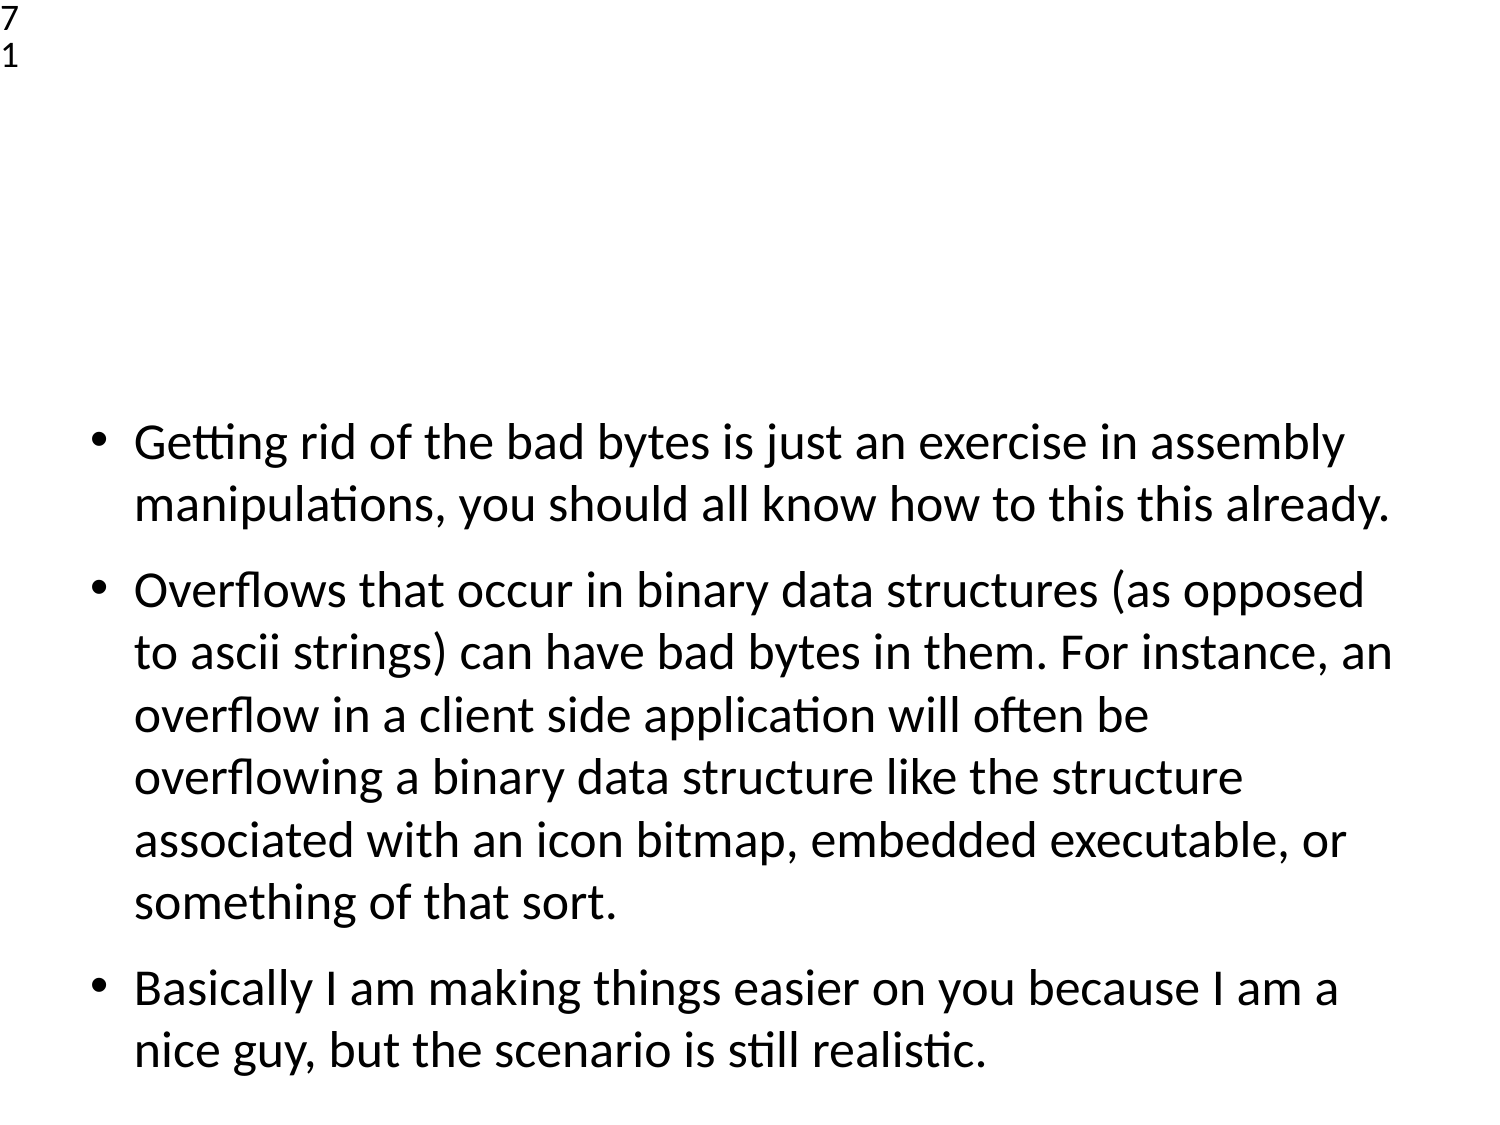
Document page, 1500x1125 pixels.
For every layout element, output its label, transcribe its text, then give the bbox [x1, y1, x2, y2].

list Getting rid of the bad bytes is just an exercise in assembly manipulations, you should all know how to this this already. Overflows that occur in binary data structures (as opposed to ascii strings) can have bad bytes in them. For instance, an overflow in a client side application will often be overflowing a binary data structure like the structure associated with an icon bitmap, embedded executable, or something of that sort. Basically I am making things easier on you because I am a nice guy, but the scenario is still realistic. [75, 399, 1425, 1100]
